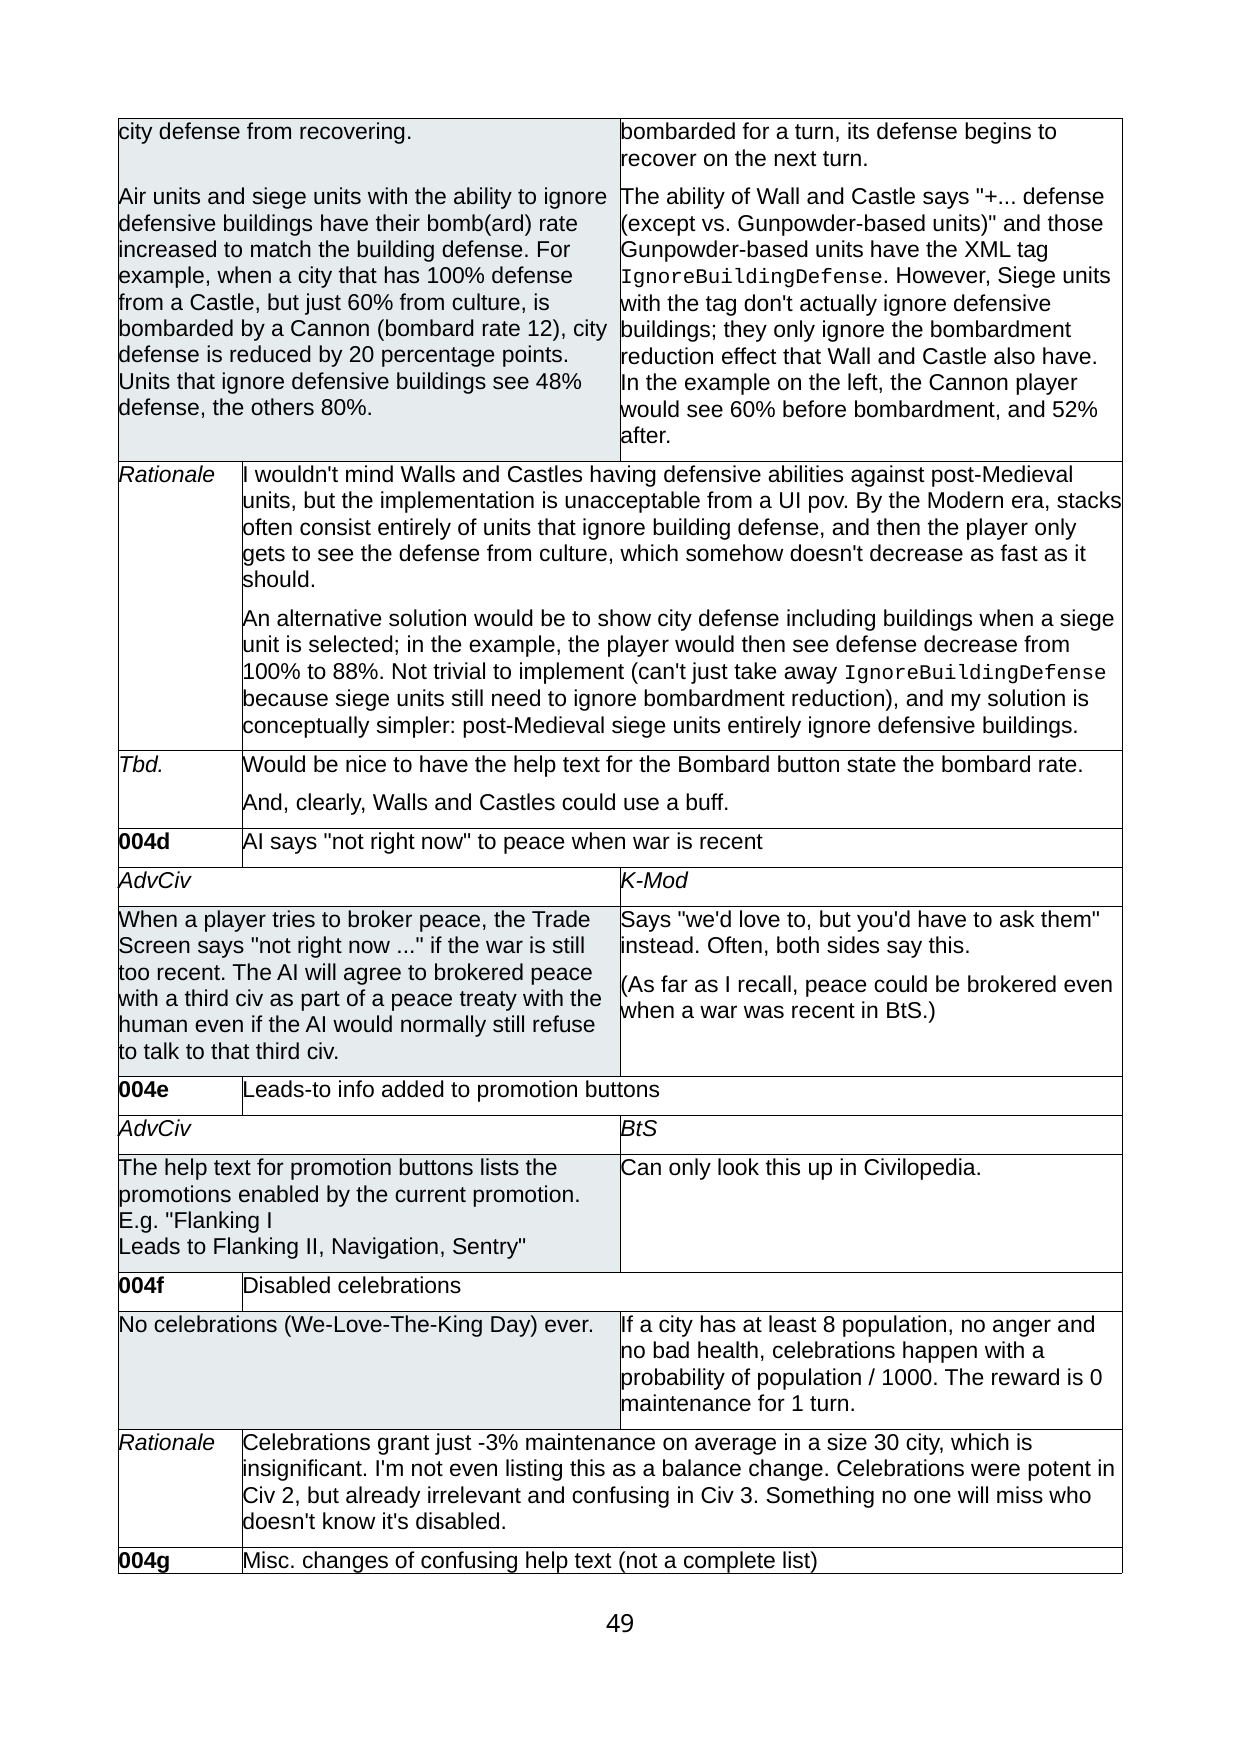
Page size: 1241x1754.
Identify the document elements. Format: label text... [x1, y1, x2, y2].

table_cell Rationale [119, 1430, 242, 1547]
table_cell K-Mod [621, 868, 1122, 906]
table_cell 004d [119, 829, 242, 867]
table_cell bombarded for a turn, its defense begins to recover on the next turn. The ability of Wall and Castle says "+... defense (except vs. Gunpowder-based units)" and those Gunpowder-based units have the XML tag IgnoreBuildingDefense. However, Siege units with the tag don't actually ignore defensive buildings; they only ignore the bombardment reduction effect that Wall and Castle also have. In the example on the left, the Cannon player would see 60% before bombardment, and 52% after. [621, 119, 1122, 461]
table_cell Rationale [119, 462, 242, 750]
table_cell Celebrations grant just -3% maintenance on average in a size 30 city, which is insignificant. I'm not even listing this as a balance change. Celebrations were potent in Civ 2, but already irrelevant and confusing in Civ 3. Something no one will miss who doesn't know it's disabled. [243, 1430, 1122, 1547]
table_cell 004e [119, 1077, 242, 1115]
table_cell 004f [119, 1273, 242, 1311]
table_cell Misc. changes of confusing help text (not a complete list) [243, 1548, 1122, 1573]
table_cell Disabled celebrations [243, 1273, 1122, 1311]
table_cell The help text for promotion buttons lists the promotions enabled by the current promotion. E.g. "Flanking I Leads to Flanking II, Navigation, Sentry" [119, 1155, 620, 1272]
table_cell 004g [119, 1548, 242, 1573]
table_cell Would be nice to have the help text for the Bombard button state the bombard rate. And, clearly, Walls and Castles could use a buff. [243, 751, 1122, 828]
table_cell AI says "not right now" to peace when war is recent [243, 829, 1122, 867]
table_cell Says "we'd love to, but you'd have to ask them" instead. Often, both sides say this. (As far as I recall, peace could be brokered even when a war was recent in BtS.) [621, 907, 1122, 1076]
table_cell I wouldn't mind Walls and Castles having defensive abilities against post-Medieval units, but the implementation is unacceptable from a UI pov. By the Modern era, stacks often consist entirely of units that ignore building defense, and then the player only gets to see the defense from culture, which somehow doesn't decrease as fast as it should. An alternative solution would be to show city defense including buildings when a siege unit is selected; in the example, the player would then see defense decrease from 100% to 88%. Not trivial to implement (can't just take away IgnoreBuildingDefense because siege units still need to ignore bombardment reduction), and my solution is conceptually simpler: post-Medieval siege units entirely ignore defensive buildings. [243, 462, 1122, 750]
table_cell No celebrations (We-Love-The-King Day) ever. [119, 1312, 620, 1429]
table_cell When a player tries to broker peace, the Trade Screen says "not right now ..." if the war is still too recent. The AI will agree to brokered peace with a third civ as part of a peace treaty with the human even if the AI would normally still refuse to talk to that third civ. [119, 907, 620, 1076]
table_cell If a city has at least 8 population, no anger and no bad health, celebrations happen with a probability of population / 1000. The reward is 0 maintenance for 1 turn. [621, 1312, 1122, 1429]
table_cell BtS [621, 1116, 1122, 1154]
table_cell Tbd. [119, 751, 242, 828]
table_cell AdvCiv [119, 1116, 620, 1154]
table_cell Can only look this up in Civilopedia. [621, 1155, 1122, 1272]
table_cell Leads-to info added to promotion buttons [243, 1077, 1122, 1115]
table_cell AdvCiv [119, 868, 620, 906]
table_cell city defense from recovering. Air units and siege units with the ability to ignore defensive buildings have their bomb(ard) rate increased to match the building defense. For example, when a city that has 100% defense from a Castle, but just 60% from culture, is bombarded by a Cannon (bombard rate 12), city defense is reduced by 20 percentage points. Units that ignore defensive buildings see 48% defense, the others 80%. [119, 119, 620, 461]
